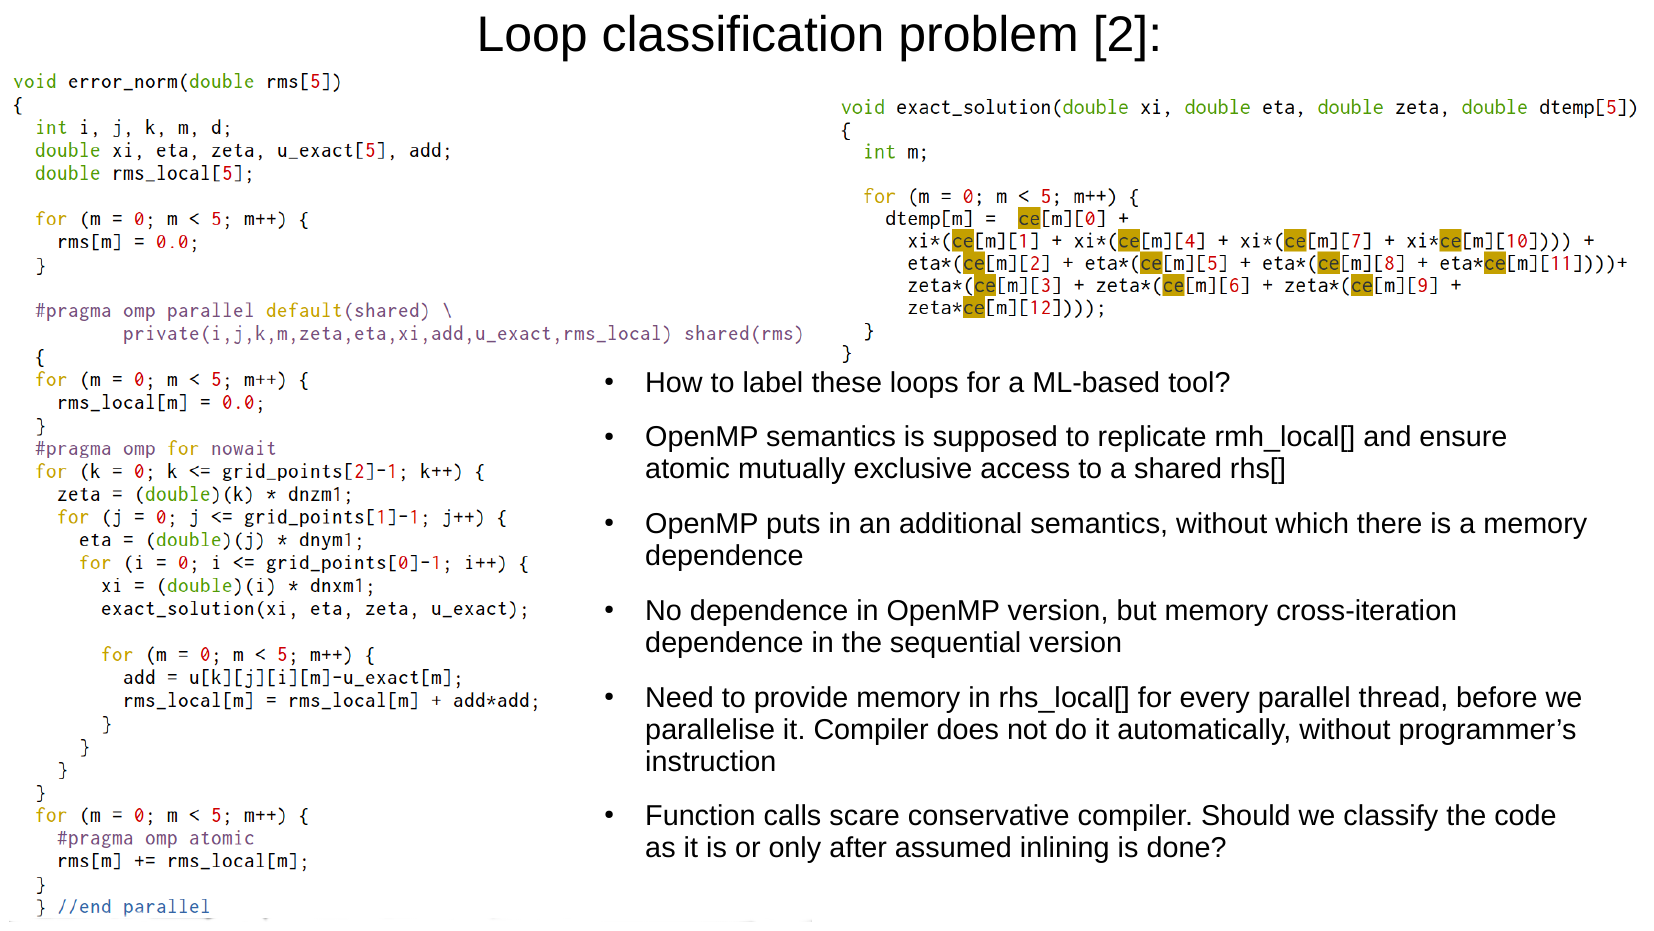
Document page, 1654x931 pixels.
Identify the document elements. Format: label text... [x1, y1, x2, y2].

title Loop classification problem [2]: [0, 0, 1654, 71]
picture [9, 70, 812, 922]
list How to label these loops for a ML-based tool? OpenMP semantics is supposed to replicate rmh_local[] and ensure atomic mutually exclusive access to a shared rhs[] OpenMP puts in an additional semantics, without which there is a memory dependence No dependence in OpenMP version, but memory cross-iteration dependence in the sequential version Need to provide memory in rhs_local[] for every parallel thread, before we parallelise it. Compiler does not do it automatically, without programmer’s instruction Function calls scare conservative compiler. Should we classify the code as it is or only after assumed inlining is done? [590, 366, 1595, 875]
picture [838, 94, 1640, 367]
